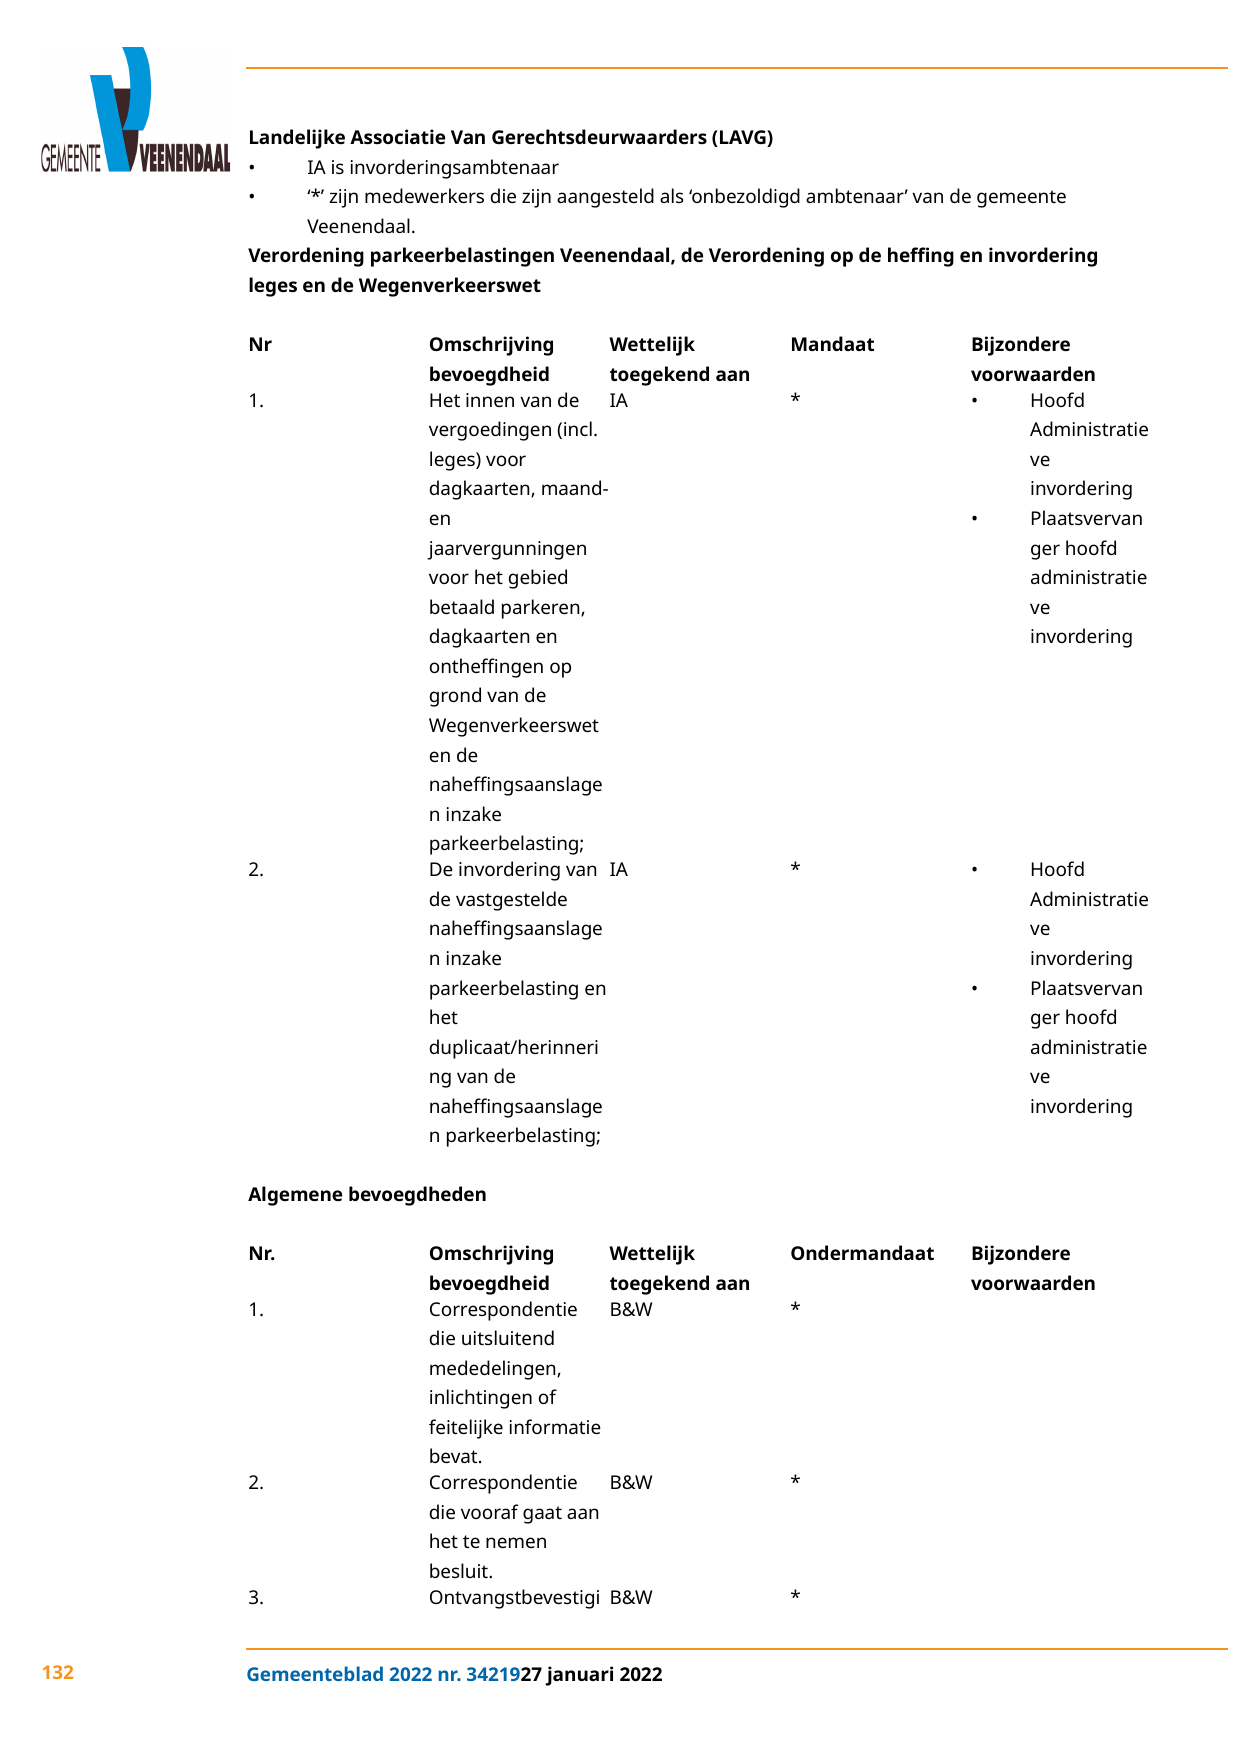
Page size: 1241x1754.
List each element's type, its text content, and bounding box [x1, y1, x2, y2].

table_header Nr. [248, 1240, 429, 1296]
table_cell 3. [248, 1584, 429, 1609]
table_cell 1. [248, 1296, 429, 1469]
table_cell Hoofd Administratieve invordering Plaatsvervanger hoofd administratieve invordering [971, 856, 1152, 1148]
table_header Ondermandaat [790, 1240, 971, 1296]
table_header Omschrijving bevoegdheid [429, 1240, 609, 1296]
table_header Omschrijving bevoegdheid [429, 332, 609, 387]
table_header Wettelijk toegekend aan [609, 332, 790, 387]
text Algemene bevoegdheden [248, 1181, 1152, 1207]
picture [123, 47, 231, 172]
table_cell * [790, 1296, 971, 1469]
table_cell B&W [609, 1469, 790, 1584]
list ‘*’ zijn medewerkers die zijn aangesteld als ‘onbezoldigd ambtenaar’ van de gemeente Veenendaal. [248, 183, 1152, 239]
table_header Bijzondere voorwaarden [971, 1240, 1152, 1296]
table_cell IA [609, 387, 790, 856]
table_cell B&W [609, 1296, 790, 1469]
table_cell * [790, 856, 971, 1148]
table_cell * [790, 1584, 971, 1609]
table_cell [971, 1296, 1152, 1469]
table_cell [971, 1584, 1152, 1609]
table_cell De invordering van de vastgestelde naheffingsaanslagen inzake parkeerbelasting en het duplicaat/herinnering van de naheffingsaanslagen parkeerbelasting; [429, 856, 609, 1148]
table_cell 2. [248, 1469, 429, 1584]
table_cell * [790, 387, 971, 856]
table_header Bijzondere voorwaarden [971, 332, 1152, 387]
text Landelijke Associatie Van Gerechtsdeurwaarders (LAVG) [248, 124, 1152, 150]
table_header Wettelijk toegekend aan [609, 1240, 790, 1296]
table_cell 1. [248, 387, 429, 856]
table_cell 2. [248, 856, 429, 1148]
table_cell Ontvangstbevestigi [429, 1584, 609, 1609]
table_cell * [790, 1469, 971, 1584]
table_header Mandaat [790, 332, 971, 387]
table_cell B&W [609, 1584, 790, 1609]
table_cell Het innen van de vergoedingen (incl. leges) voor dagkaarten, maand- en jaarvergunningen voor het gebied betaald parkeren, dagkaarten en ontheffingen op grond van de Wegenverkeerswet en de naheffingsaanslagen inzake parkeerbelasting; [429, 387, 609, 856]
table_cell Hoofd Administratieve invordering Plaatsvervanger hoofd administratieve invordering [971, 387, 1152, 856]
picture [41, 47, 130, 172]
text Verordening parkeerbelastingen Veenendaal, de Verordening op de heffing en invordering leges en de Wegenverkeerswet [248, 243, 1152, 298]
table_cell Correspondentie die uitsluitend mededelingen, inlichtingen of feitelijke informatie bevat. [429, 1296, 609, 1469]
table_cell Correspondentie die vooraf gaat aan het te nemen besluit. [429, 1469, 609, 1584]
table_cell [971, 1469, 1152, 1584]
table_header Nr [248, 332, 429, 387]
list IA is invorderingsambtenaar [248, 154, 1152, 180]
table_cell IA [609, 856, 790, 1148]
